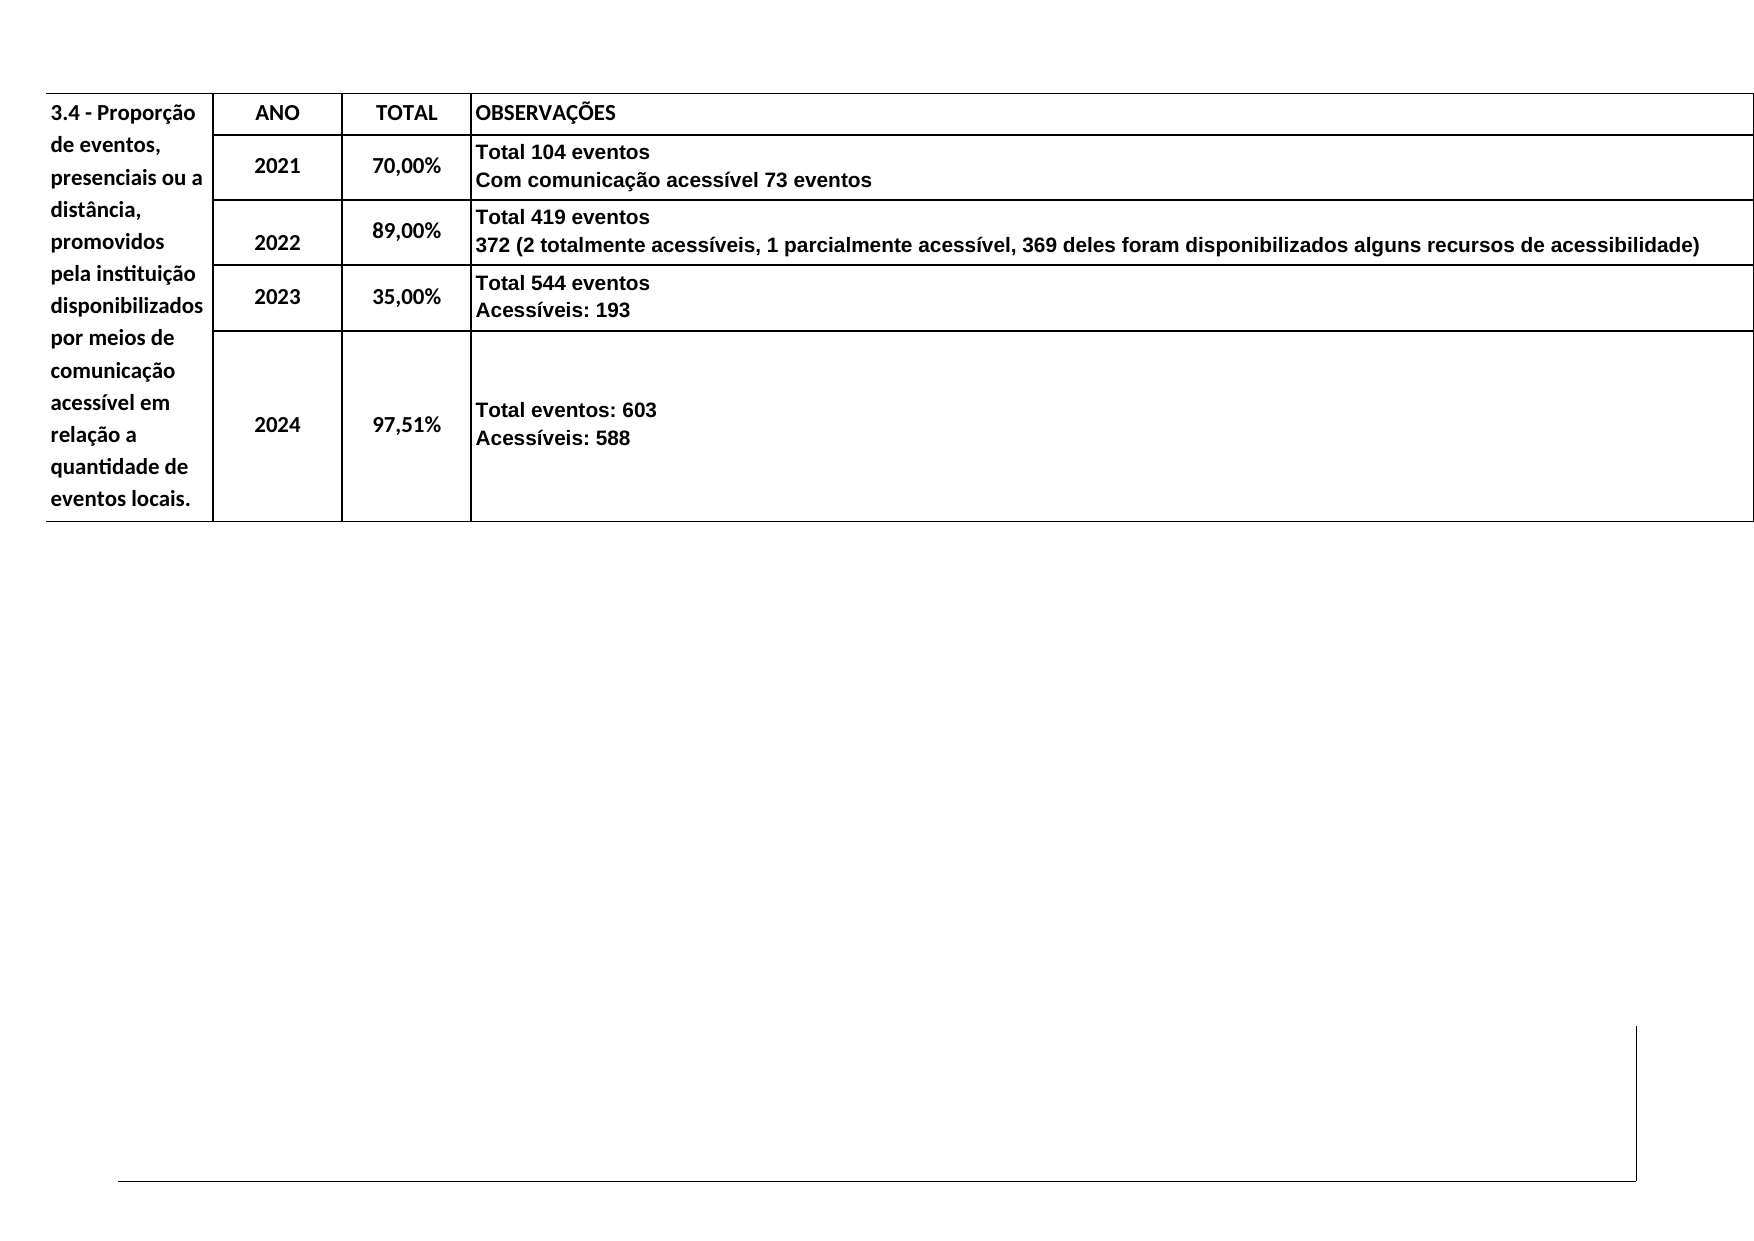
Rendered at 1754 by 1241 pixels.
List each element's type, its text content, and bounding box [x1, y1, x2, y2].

table_cell 2023 [214, 266, 341, 330]
table_cell 35,00% [343, 266, 470, 330]
table_cell 89,00% [343, 201, 470, 264]
table_header ANO [214, 94, 341, 134]
table_cell 97,51% [343, 332, 470, 521]
table_cell 2024 [214, 332, 341, 521]
table_cell 2021 [214, 136, 341, 199]
table_cell Total 544 eventos Acessíveis: 193 [472, 266, 1753, 330]
table_cell Total 419 eventos 372 (2 totalmente acessíveis, 1 parcialmente acessível, 369 deles foram disponibilizados alguns recursos de acessibilidade) [472, 201, 1753, 264]
table_cell Total 104 eventos Com comunicação acessível 73 eventos [472, 136, 1753, 199]
table_cell 70,00% [343, 136, 470, 199]
table_header 3.4 - Proporção de eventos, presenciais ou a distância, promovidos pela instituição disponibilizados por meios de comunicação acessível em relação a quantidade de eventos locais. [46, 94, 212, 521]
table_header OBSERVAÇÕES [472, 94, 1753, 134]
table_cell 2022 [214, 201, 341, 264]
table_cell Total eventos: 603 Acessíveis: 588 [472, 332, 1753, 521]
table_header TOTAL [343, 94, 470, 134]
